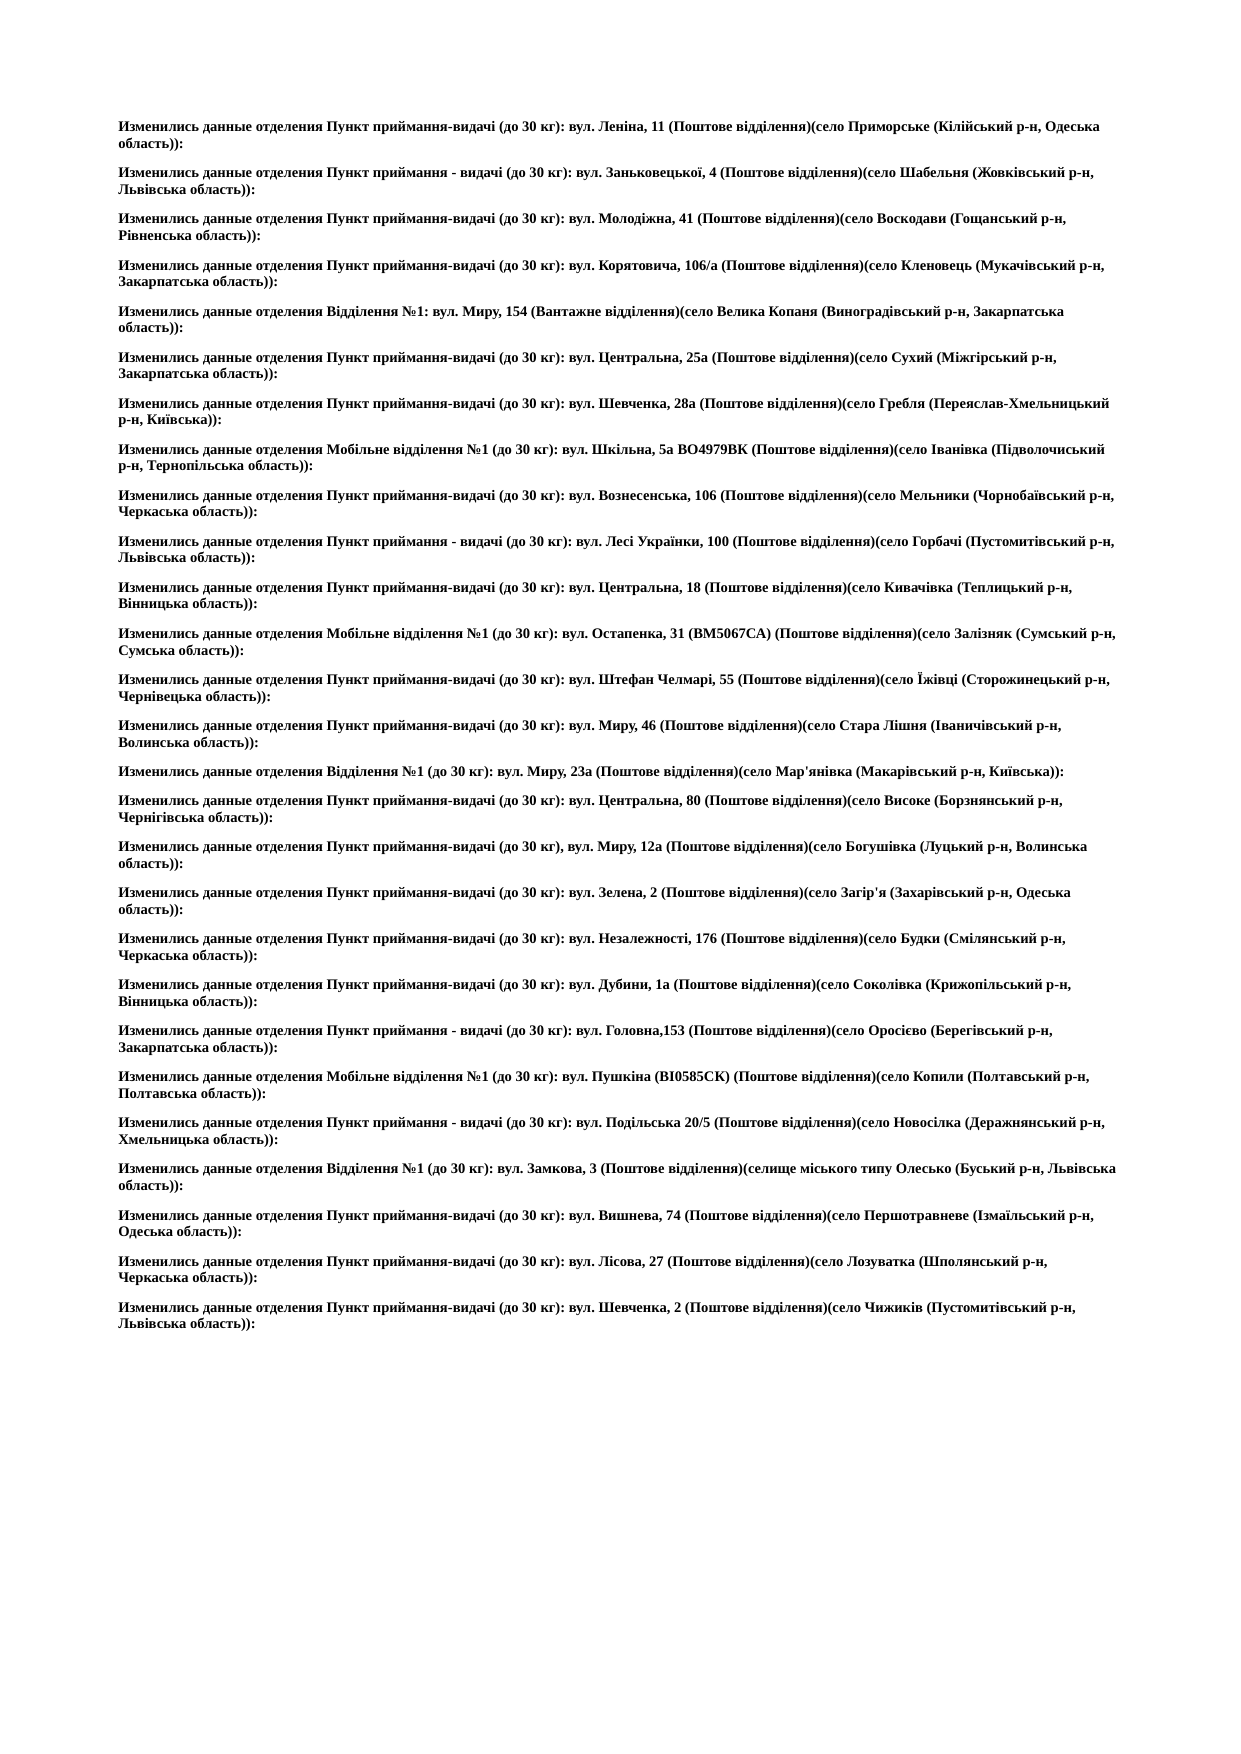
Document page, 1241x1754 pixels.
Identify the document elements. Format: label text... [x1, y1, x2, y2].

subtitle Изменились данные отделения Пункт приймання - видачі (до 30 кг): вул. Заньковецької, 4 (Поштове відділення)(село Шабельня (Жовківський р-н, Львівська область)): [118, 164, 1122, 198]
subtitle Изменились данные отделения Пункт приймання-видачі (до 30 кг): вул. Миру, 46 (Поштове відділення)(село Стара Лішня (Іваничівський р-н, Волинська область)): [118, 717, 1122, 750]
subtitle Изменились данные отделения Мобільне відділення №1 (до 30 кг): вул. Шкільна, 5а ВО4979ВК (Поштове відділення)(село Іванівка (Підволочиський р-н, Тернопільська область)): [118, 440, 1122, 474]
subtitle Изменились данные отделения Пункт приймання-видачі (до 30 кг): вул. Зелена, 2 (Поштове відділення)(село Загір'я (Захарівський р-н, Одеська область)): [118, 884, 1122, 918]
subtitle Изменились данные отделения Пункт приймання-видачі (до 30 кг): вул. Лісова, 27 (Поштове відділення)(село Лозуватка (Шполянський р-н, Черкаська область)): [118, 1252, 1122, 1286]
subtitle Изменились данные отделения Пункт приймання-видачі (до 30 кг): вул. Незалежності, 176 (Поштове відділення)(село Будки (Смілянський р-н, Черкаська область)): [118, 930, 1122, 964]
subtitle Изменились данные отделения Мобільне відділення №1 (до 30 кг): вул. Пушкіна (ВІ0585СК) (Поштове відділення)(село Копили (Полтавський р-н, Полтавська область)): [118, 1068, 1122, 1102]
subtitle Изменились данные отделения Пункт приймання - видачі (до 30 кг): вул. Лесі Українки, 100 (Поштове відділення)(село Горбачі (Пустомитівський р-н, Львівська область)): [118, 532, 1122, 566]
subtitle Изменились данные отделения Пункт приймання-видачі (до 30 кг): вул. Дубини, 1а (Поштове відділення)(село Соколівка (Крижопільський р-н, Вінницька область)): [118, 976, 1122, 1010]
subtitle Изменились данные отделения Пункт приймання-видачі (до 30 кг): вул. Центральна, 25а (Поштове відділення)(село Сухий (Міжгірський р-н, Закарпатська область)): [118, 348, 1122, 382]
subtitle Изменились данные отделения Пункт приймання - видачі (до 30 кг): вул. Головна,153 (Поштове відділення)(село Оросієво (Берегівський р-н, Закарпатська область)): [118, 1022, 1122, 1056]
subtitle Изменились данные отделения Пункт приймання-видачі (до 30 кг): вул. Штефан Челмарі, 55 (Поштове відділення)(село Їжівці (Сторожинецький р-н, Чернівецька область)): [118, 671, 1122, 704]
subtitle Изменились данные отделения Пункт приймання-видачі (до 30 кг): вул. Вознесенська, 106 (Поштове відділення)(село Мельники (Чорнобаївський р-н, Черкаська область)): [118, 486, 1122, 520]
subtitle Изменились данные отделения Пункт приймання - видачі (до 30 кг): вул. Подільська 20/5 (Поштове відділення)(село Новосілка (Деражнянський р-н, Хмельницька область)): [118, 1114, 1122, 1148]
subtitle Изменились данные отделения Мобільне відділення №1 (до 30 кг): вул. Остапенка, 31 (ВМ5067СА) (Поштове відділення)(село Залізняк (Сумський р-н, Сумська область)): [118, 624, 1122, 658]
subtitle Изменились данные отделения Відділення №1: вул. Миру, 154 (Вантажне відділення)(село Велика Копаня (Виноградівський р-н, Закарпатська область)): [118, 302, 1122, 336]
subtitle Изменились данные отделения Пункт приймання-видачі (до 30 кг): вул. Леніна, 11 (Поштове відділення)(село Приморське (Кілійський р-н, Одеська область)): [118, 118, 1122, 152]
subtitle Изменились данные отделения Пункт приймання-видачі (до 30 кг): вул. Молодіжна, 41 (Поштове відділення)(село Воскодави (Гощанський р-н, Рівненська область)): [118, 210, 1122, 244]
subtitle Изменились данные отделения Пункт приймання-видачі (до 30 кг): вул. Центральна, 80 (Поштове відділення)(село Високе (Борзнянський р-н, Чернігівська область)): [118, 792, 1122, 826]
subtitle Изменились данные отделения Відділення №1 (до 30 кг): вул. Замкова, 3 (Поштове відділення)(селище міського типу Олесько (Буський р-н, Львівська область)): [118, 1160, 1122, 1194]
subtitle Изменились данные отделения Пункт приймання-видачі (до 30 кг): вул. Корятовича, 106/а (Поштове відділення)(село Кленовець (Мукачівський р-н, Закарпатська область)): [118, 256, 1122, 290]
subtitle Изменились данные отделения Пункт приймання-видачі (до 30 кг): вул. Центральна, 18 (Поштове відділення)(село Кивачівка (Теплицький р-н, Вінницька область)): [118, 578, 1122, 612]
subtitle Изменились данные отделения Пункт приймання-видачі (до 30 кг): вул. Шевченка, 2 (Поштове відділення)(село Чижиків (Пустомитівський р-н, Львівська область)): [118, 1298, 1122, 1332]
subtitle Изменились данные отделения Пункт приймання-видачі (до 30 кг): вул. Вишнева, 74 (Поштове відділення)(село Першотравневе (Ізмаїльський р-н, Одеська область)): [118, 1206, 1122, 1240]
subtitle Изменились данные отделения Пункт приймання-видачі (до 30 кг), вул. Миру, 12а (Поштове відділення)(село Богушівка (Луцький р-н, Волинська область)): [118, 838, 1122, 872]
subtitle Изменились данные отделения Пункт приймання-видачі (до 30 кг): вул. Шевченка, 28а (Поштове відділення)(село Гребля (Переяслав-Хмельницький р-н, Київська)): [118, 394, 1122, 428]
subtitle Изменились данные отделения Відділення №1 (до 30 кг): вул. Миру, 23а (Поштове відділення)(село Мар'янівка (Макарівський р-н, Київська)): [118, 763, 1122, 779]
